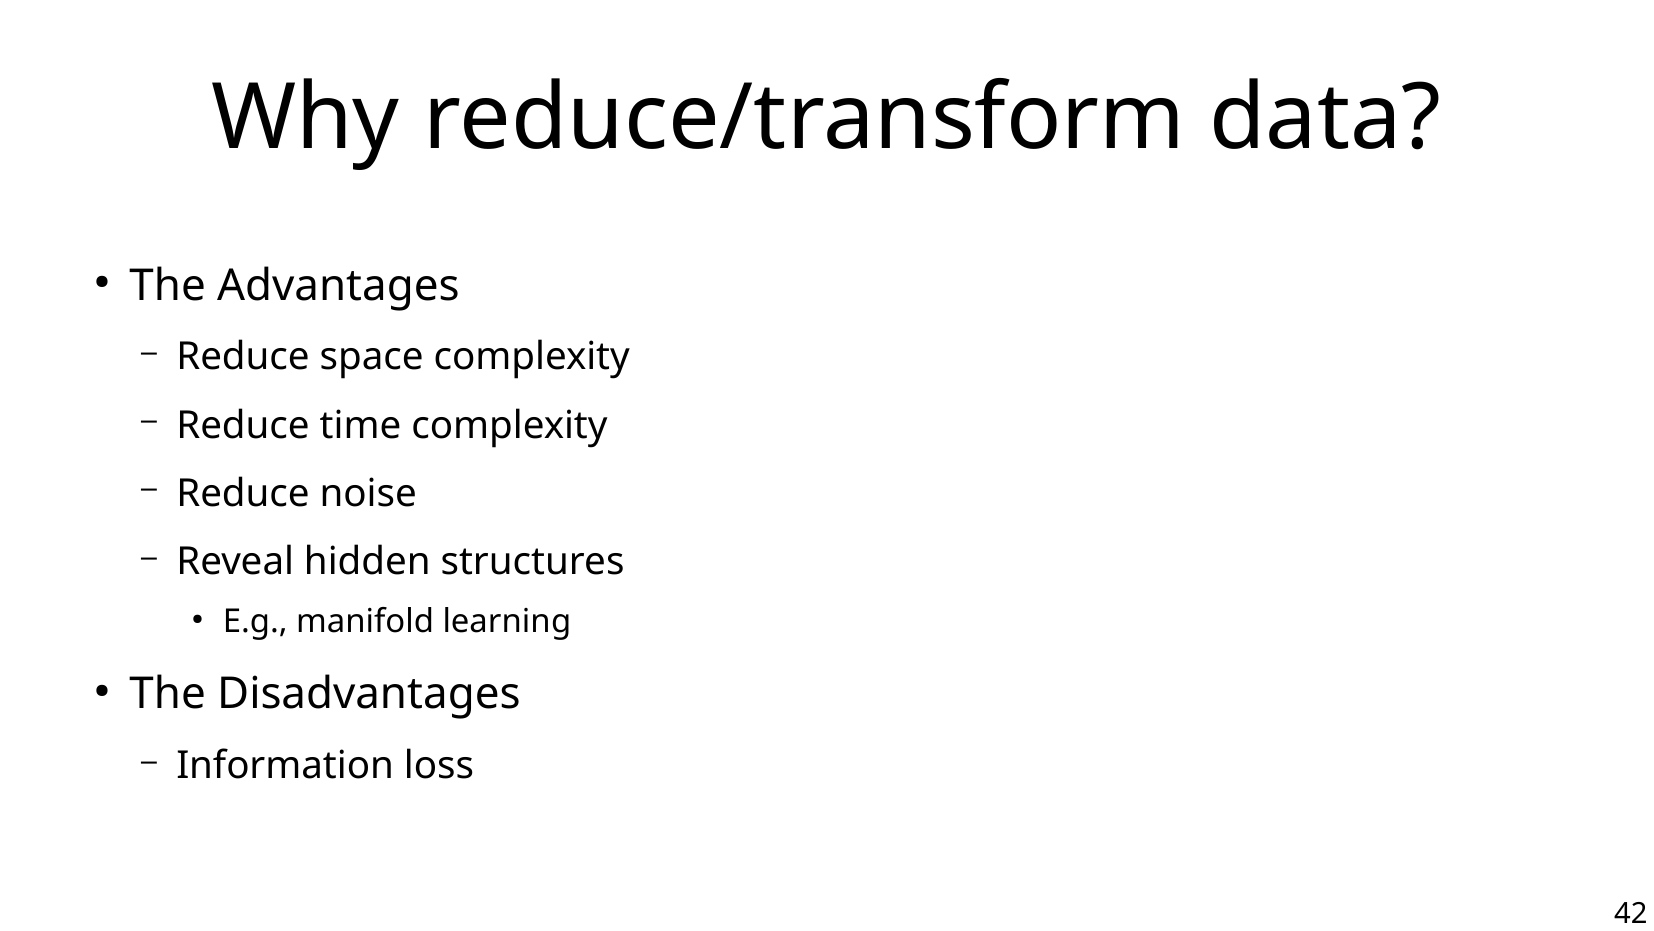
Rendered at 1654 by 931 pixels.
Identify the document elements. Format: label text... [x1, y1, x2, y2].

list The Advantages Reduce space complexity Reduce time complexity Reduce noise Reveal hidden structures E.g., manifold learning The Disadvantages Information loss [82, 253, 1571, 793]
title Why reduce/transform data? [82, 1, 1571, 226]
